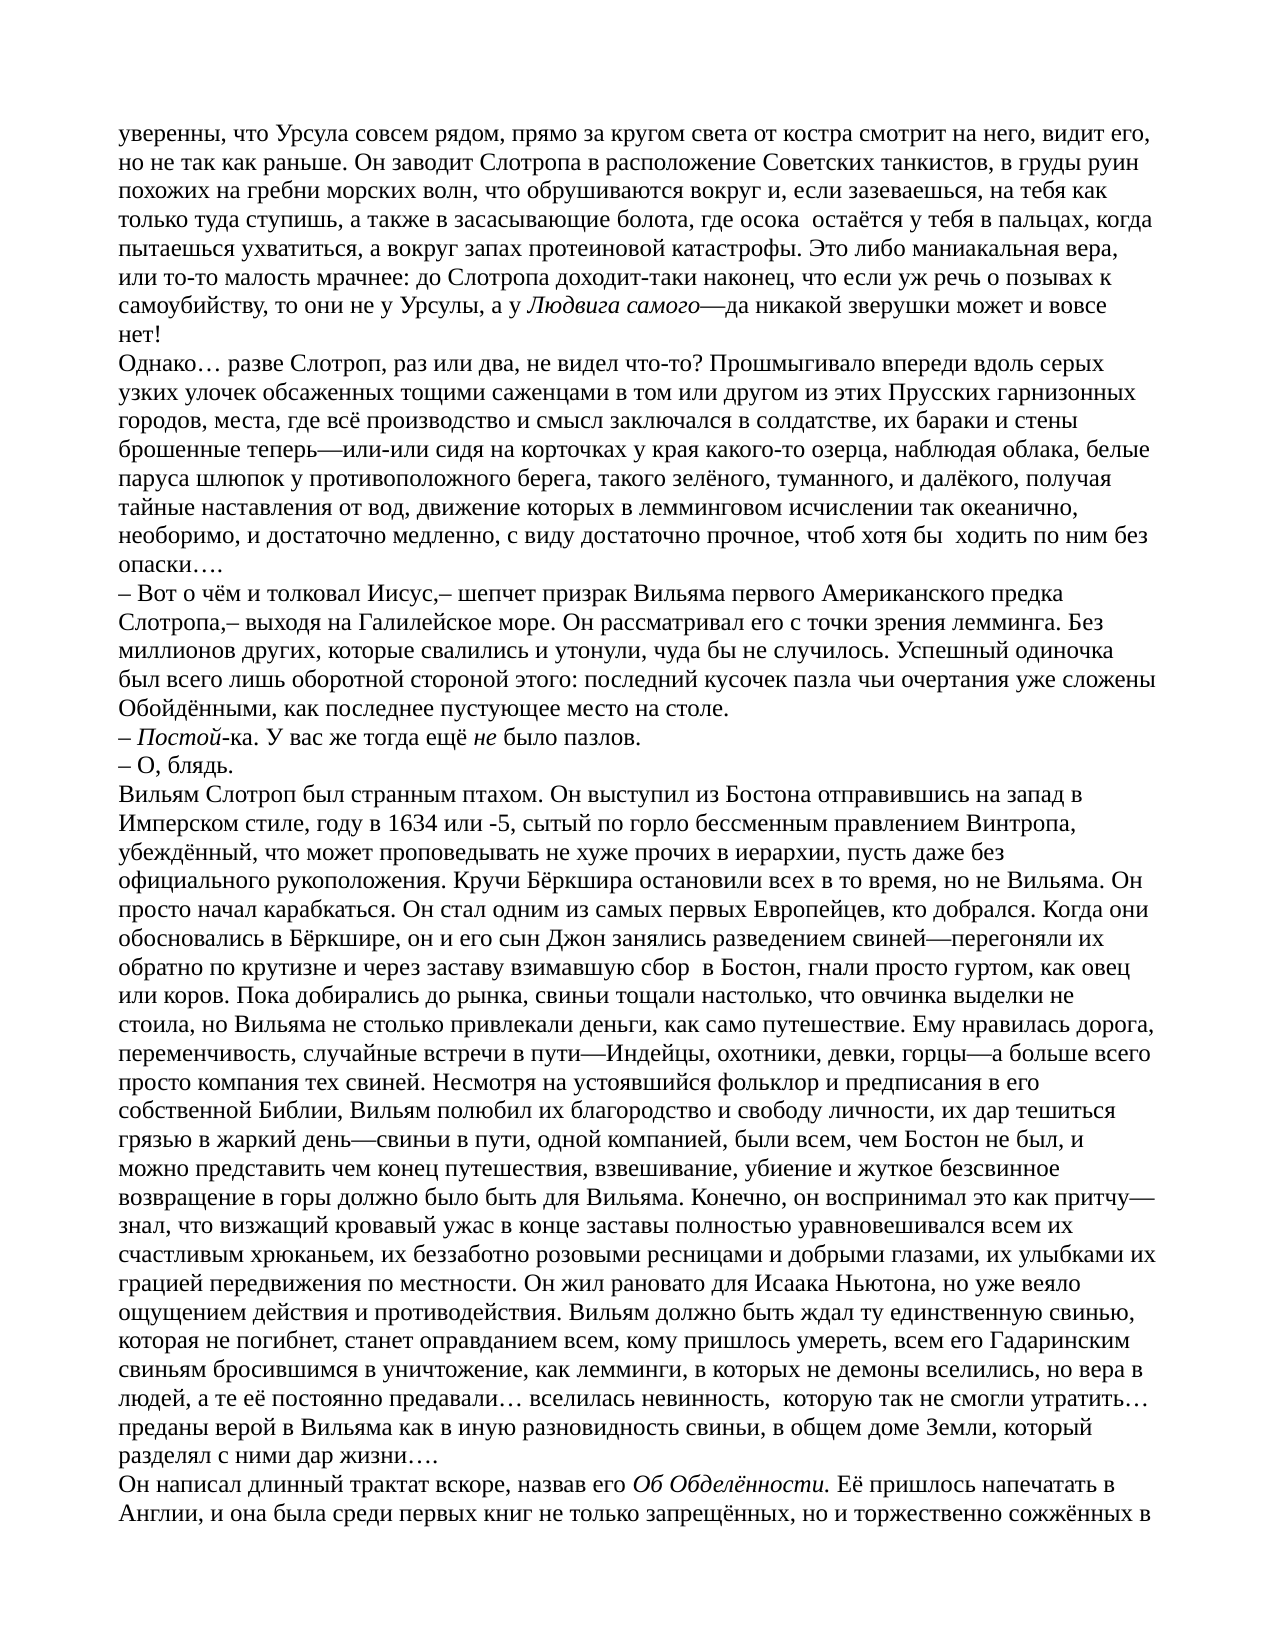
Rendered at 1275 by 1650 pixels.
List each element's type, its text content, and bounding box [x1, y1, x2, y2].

text Вильям Слотроп был странным птахом. Он выступил из Бостона отправившись на запад в Имперском стиле, году в 1634 или -5, сытый по горло бессменным правлением Винтропа, убеждённый, что может проповедывать не хуже прочих в иерархии, пусть даже без официального рукоположения. Кручи Бёркшира остановили всех в то время, но не Вильяма. Он просто начал карабкаться. Он стал одним из самых первых Европейцев, кто добрался. Когда они обосновались в Бёркшире, он и его сын Джон занялись разведением свиней—перегоняли их обратно по крутизне и через заставу взимавшую сбор в Бостон, гнали просто гуртом, как овец или коров. Пока добирались до рынка, свиньи тощали настолько, что овчинка выделки не стоила, но Вильяма не столько привлекали деньги, как само путешествие. Ему нравилась дорога, переменчивость, случайные встречи в пути—Индейцы, охотники, девки, горцы—а больше всего просто компания тех свиней. Несмотря на устоявшийся фольклор и предписания в его собственной Библии, Вильям полюбил их благородство и свободу личности, их дар тешиться грязью в жаркий день—свиньи в пути, одной компанией, были всем, чем Бостон не был, и можно представить чем конец путешествия, взвешивание, убиение и жуткое безсвинное возвращение в горы должно было быть для Вильяма. Конечно, он воспринимал это как притчу—знал, что визжащий кровавый ужас в конце заставы полностью уравновешивался всем их счастливым хрюканьем, их беззаботно розовыми ресницами и добрыми глазами, их улыбками их грацией передвижения по местности. Он жил рановато для Исаака Ньютона, но уже веяло ощущением действия и противодействия. Вильям должно быть ждал ту единственную свинью, которая не погибнет, станет оправданием всем, кому пришлось умереть, всем его Гадаринским свиньям бросившимся в уничтожение, как лемминги, в которых не демоны вселились, но вера в людей, а те её постоянно предавали… вселилась невинность, которую так не смогли утратить… преданы верой в Вильяма как в иную разновидность свиньи, в общем доме Земли, который разделял с ними дар жизни…. [118, 779, 1157, 1469]
text – Постой-ка. У вас же тогда ещё не было пазлов. [118, 722, 1157, 751]
text – Вот о чём и толковал Иисус,– шепчет призрак Вильяма первого Американского предка Слотропа,– выходя на Галилейское море. Он рассматривал его с точки зрения лемминга. Без миллионов других, которые свалились и утонули, чуда бы не случилось. Успешный одиночка был всего лишь оборотной стороной этого: последний кусочек пазла чьи очертания уже сложены Обойдёнными, как последнее пустующее место на столе. [118, 578, 1157, 722]
text Он написал длинный трактат вскоре, назвав его Об Обделённости. Её пришлось напечатать в Англии, и она была среди первых книг не только запрещённых, но и торжественно сожжённых в [118, 1469, 1157, 1527]
text уверенны, что Урсула совсем рядом, прямо за кругом света от костра смотрит на него, видит его, но не так как раньше. Он заводит Слотропа в расположение Советских танкистов, в груды руин похожих на гребни морских волн, что обрушиваются вокруг и, если зазеваешься, на тебя как только туда ступишь, а также в засасывающие болота, где осока остаётся у тебя в пальцах, когда пытаешься ухватиться, а вокруг запах протеиновой катастрофы. Это либо маниакальная вера, или то-то малость мрачнее: до Слотропа доходит-таки наконец, что если уж речь о позывах к самоубийству, то они не у Урсулы, а у Людвига самого—да никакой зверушки может и вовсе нет! [118, 118, 1157, 348]
text Однако… разве Слотроп, раз или два, не видел что-то? Прошмыгивало впереди вдоль серых узких улочек обсаженных тощими саженцами в том или другом из этих Прусских гарнизонных городов, места, где всё производство и смысл заключался в солдатстве, их бараки и стены брошенные теперь—или-или сидя на корточках у края какого-то озерца, наблюдая облака, белые паруса шлюпок у противоположного берега, такого зелёного, туманного, и далёкого, получая тайные наставления от вод, движение которых в лемминговом исчислении так океанично, необоримо, и достаточно медленно, с виду достаточно прочное, чтоб хотя бы ходить по ним без опаски…. [118, 348, 1157, 578]
text – О, блядь. [118, 751, 1157, 779]
